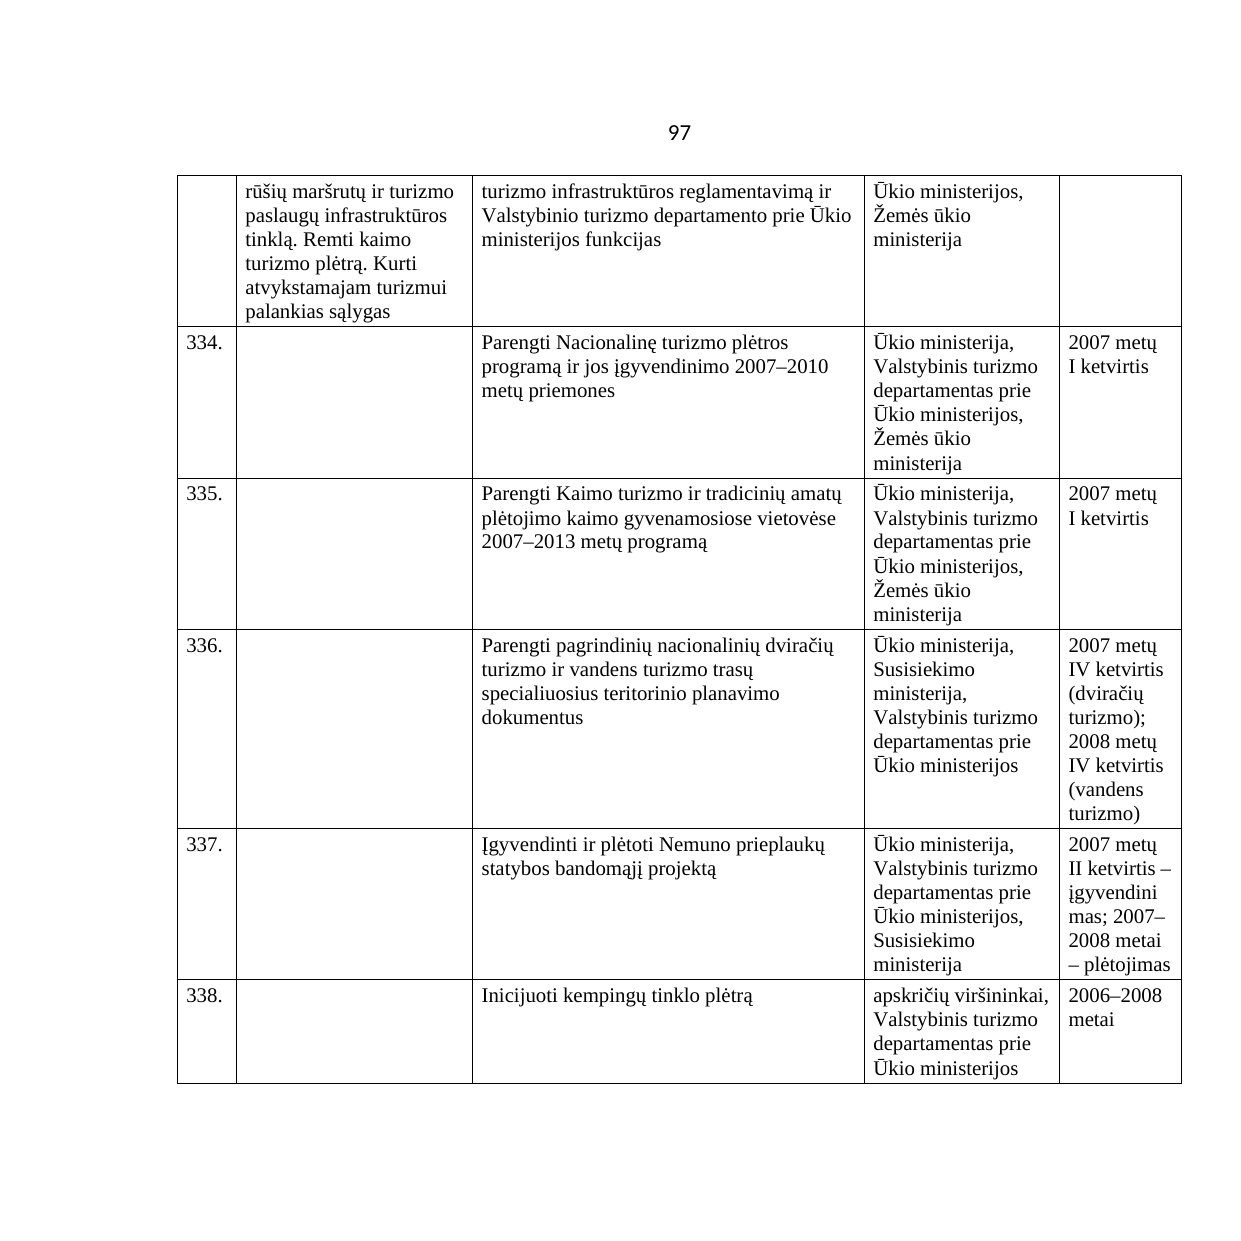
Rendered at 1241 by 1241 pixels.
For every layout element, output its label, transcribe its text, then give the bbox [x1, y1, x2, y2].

table_cell 334. [178, 327, 236, 477]
table_cell Parengti Kaimo turizmo ir tradicinių amatų plėtojimo kaimo gyvenamosiose vietovėse 2007–2013 metų programą [473, 479, 864, 629]
table_cell Ūkio ministerijos, Žemės ūkio ministerija [865, 176, 1059, 326]
table_cell [237, 980, 472, 1082]
table_cell Inicijuoti kempingų tinklo plėtrą [473, 980, 864, 1082]
table_cell 2007 metų IV ketvirtis (dviračių turizmo); 2008 metų IV ketvirtis (vandens turizmo) [1060, 630, 1181, 828]
table_cell rūšių maršrutų ir turizmo paslaugų infrastruktūros tinklą. Remti kaimo turizmo plėtrą. Kurti atvykstamajam turizmui palankias sąlygas [237, 176, 472, 326]
table_cell 337. [178, 829, 236, 979]
table_cell [237, 829, 472, 979]
table_cell 2007 metų I ketvirtis [1060, 479, 1181, 629]
table_cell Ūkio ministerija, Valstybinis turizmo departamentas prie Ūkio ministerijos, Susisiekimo ministerija [865, 829, 1059, 979]
table_cell 338. [178, 980, 236, 1082]
table_cell [1060, 176, 1181, 326]
table_cell [237, 479, 472, 629]
table_cell 2006–2008 metai [1060, 980, 1181, 1082]
table_cell turizmo infrastruktūros reglamentavimą ir Valstybinio turizmo departamento prie Ūkio ministerijos funkcijas [473, 176, 864, 326]
table_cell apskričių viršininkai, Valstybinis turizmo departamentas prie Ūkio ministerijos [865, 980, 1059, 1082]
table_cell 336. [178, 630, 236, 828]
table_cell Parengti Nacionalinę turizmo plėtros programą ir jos įgyvendinimo 2007–2010 metų priemones [473, 327, 864, 477]
table_cell 335. [178, 479, 236, 629]
table_cell [178, 176, 236, 326]
table_cell 2007 metų I ketvirtis [1060, 327, 1181, 477]
table_cell Įgyvendinti ir plėtoti Nemuno prieplaukų statybos bandomąjį projektą [473, 829, 864, 979]
table_cell 2007 metų II ketvirtis – įgyvendinimas; 2007–2008 metai – plėtojimas [1060, 829, 1181, 979]
table_cell Ūkio ministerija, Valstybinis turizmo departamentas prie Ūkio ministerijos, Žemės ūkio ministerija [865, 327, 1059, 477]
table_cell Parengti pagrindinių nacionalinių dviračių turizmo ir vandens turizmo trasų specialiuosius teritorinio planavimo dokumentus [473, 630, 864, 828]
table_cell Ūkio ministerija, Susisiekimo ministerija, Valstybinis turizmo departamentas prie Ūkio ministerijos [865, 630, 1059, 828]
table_cell Ūkio ministerija, Valstybinis turizmo departamentas prie Ūkio ministerijos, Žemės ūkio ministerija [865, 479, 1059, 629]
table_cell [237, 327, 472, 477]
table_cell [237, 630, 472, 828]
